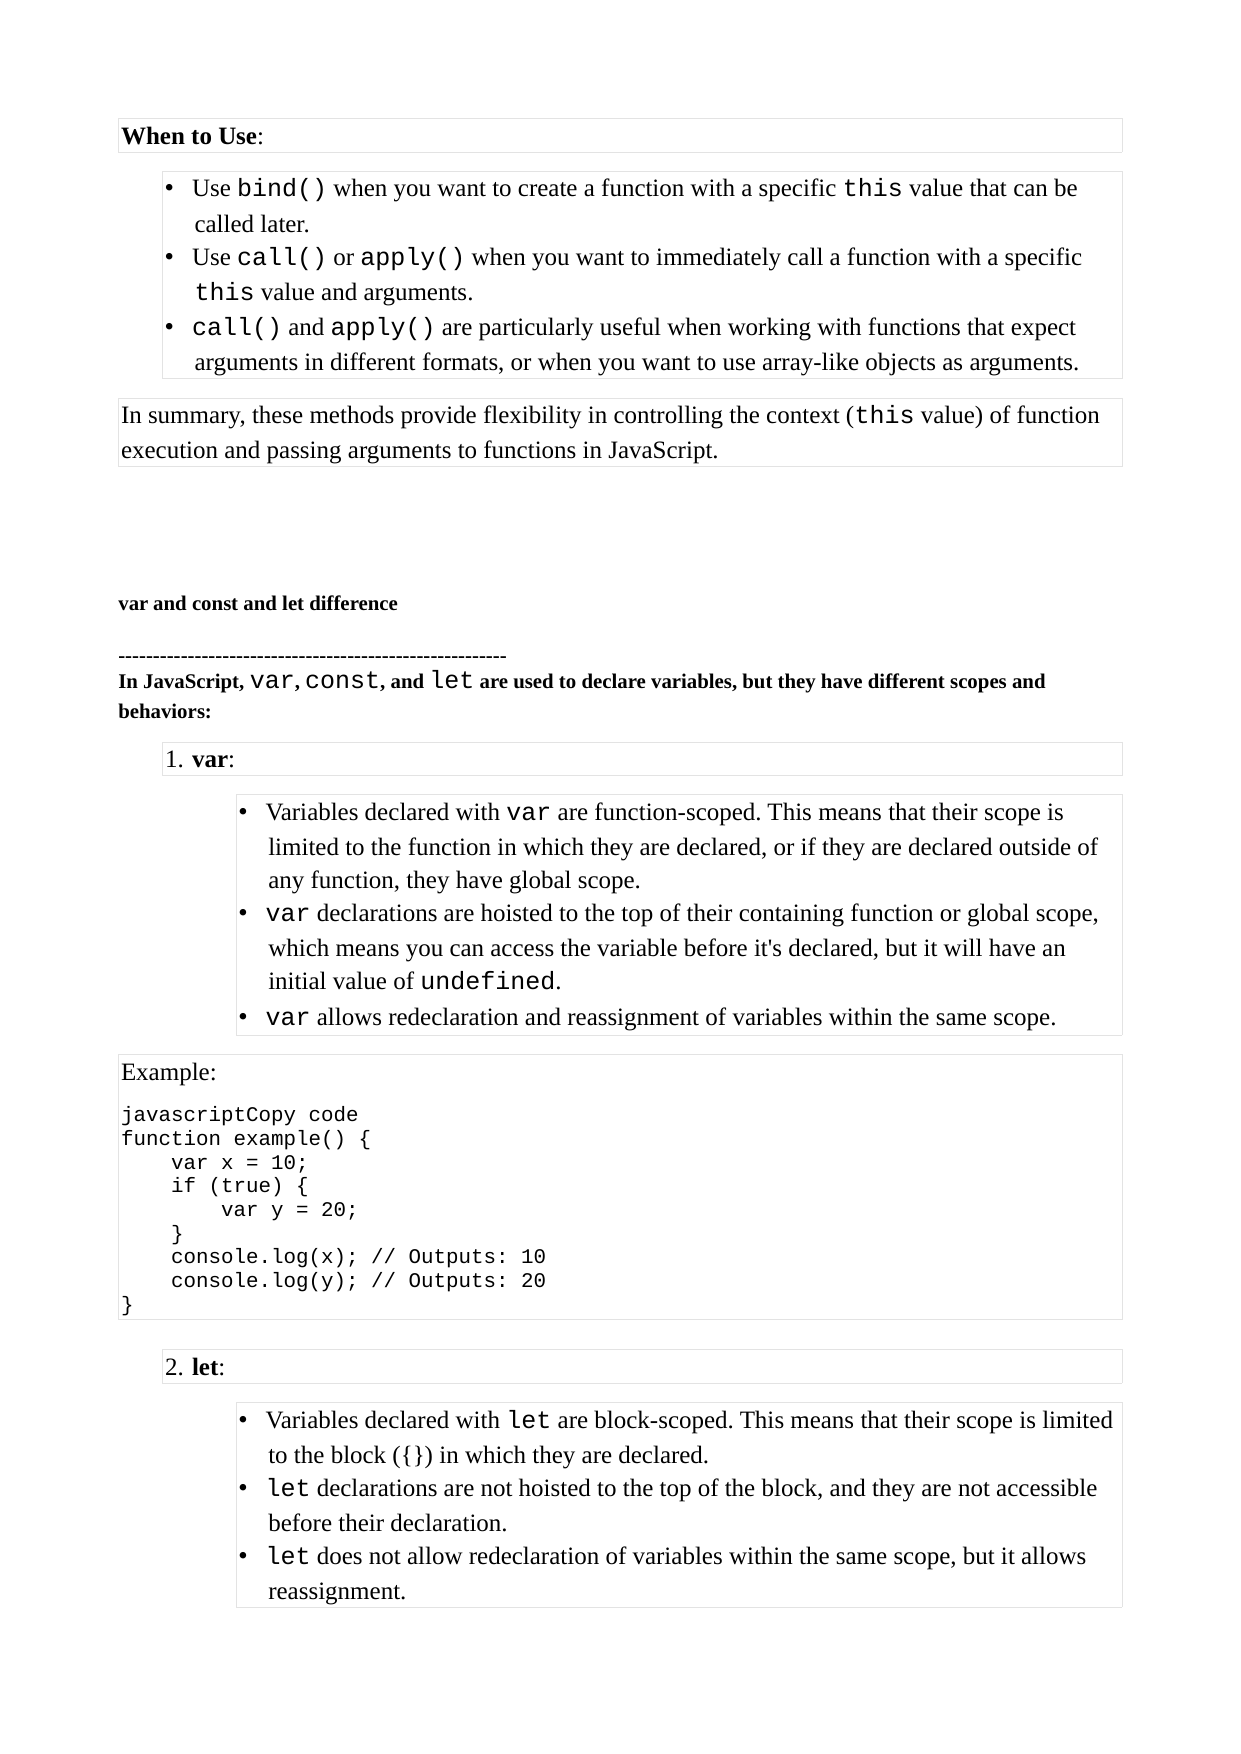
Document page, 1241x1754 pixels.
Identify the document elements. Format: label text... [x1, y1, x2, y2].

list Use call() or apply() when you want to immediately call a function with a specific this value and arguments. [163, 239, 1122, 308]
list let: [163, 1350, 1122, 1383]
text In summary, these methods provide flexibility in controlling the context (this value) of function execution and passing arguments to functions in JavaScript. [119, 399, 1122, 466]
list var declarations are hoisted to the top of their containing function or global scope, which means you can access the variable before it's declared, but it will have an initial value of undefined. [237, 896, 1122, 997]
text javascriptCopy code [119, 1102, 1122, 1126]
text console.log(y); // Outputs: 20 [119, 1267, 1122, 1291]
text Example: [119, 1055, 1122, 1086]
list var: [163, 743, 1122, 775]
text } [119, 1220, 1122, 1244]
list let declarations are not hoisted to the top of the block, and they are not accessible before their declaration. [237, 1470, 1122, 1537]
list Use bind() when you want to create a function with a specific this value that can be called later. [163, 172, 1122, 237]
text In JavaScript, var, const, and let are used to declare variables, but they have different scopes and behaviors: [118, 667, 1122, 723]
text -------------------------------------------------------- [118, 643, 1122, 667]
text console.log(x); // Outputs: 10 [119, 1244, 1122, 1267]
list call() and apply() are particularly useful when working with functions that expect arguments in different formats, or when you want to use array-like objects as arguments. [163, 309, 1122, 378]
list Variables declared with var are function-scoped. This means that their scope is limited to the function in which they are declared, or if they are declared outside of any function, they have global scope. [237, 795, 1122, 894]
text var y = 20; [119, 1196, 1122, 1220]
text var and const and let difference [118, 591, 1122, 615]
text if (true) { [119, 1173, 1122, 1196]
list let does not allow redeclaration of variables within the same scope, but it allows reassignment. [237, 1538, 1122, 1607]
text When to Use: [119, 119, 1122, 152]
list Variables declared with let are block-scoped. This means that their scope is limited to the block ({}) in which they are declared. [237, 1403, 1122, 1469]
text var x = 10; [119, 1149, 1122, 1173]
text } [119, 1291, 1122, 1319]
list var allows redeclaration and reassignment of variables within the same scope. [237, 999, 1122, 1035]
text function example() { [119, 1126, 1122, 1149]
